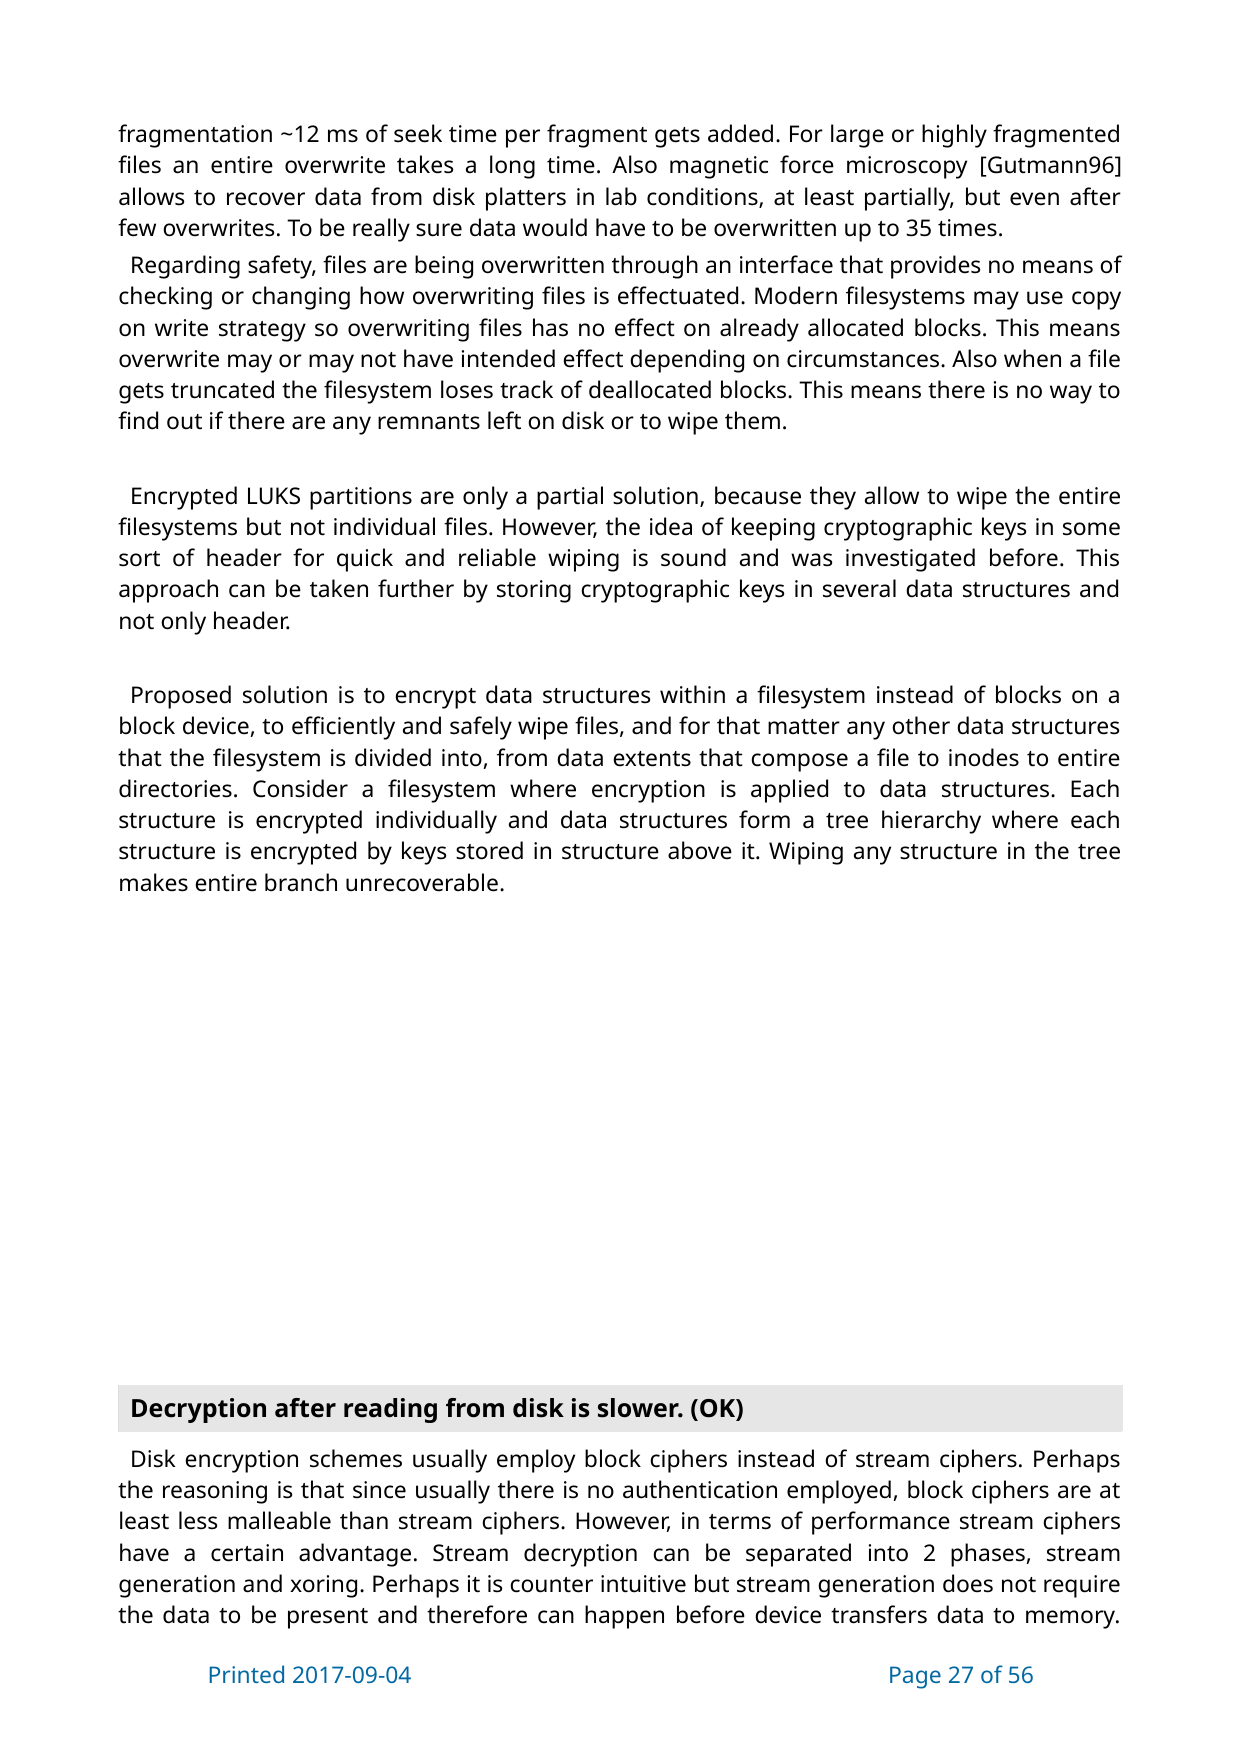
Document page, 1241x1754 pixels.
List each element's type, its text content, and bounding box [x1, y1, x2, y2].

text Encrypted LUKS partitions are only a partial solution, because they allow to wipe the entire filesystems but not individual files. However, the idea of keeping cryptographic keys in some sort of header for quick and reliable wiping is sound and was investigated before. This approach can be taken further by storing cryptographic keys in several data structures and not only header. [118, 480, 1122, 636]
text Regarding safety, files are being overwritten through an interface that provides no means of checking or changing how overwriting files is effectuated. Modern filesystems may use copy on write strategy so overwriting files has no effect on already allocated blocks. This means overwrite may or may not have intended effect depending on circumstances. Also when a file gets truncated the filesystem loses track of deallocated blocks. This means there is no way to find out if there are any remnants left on disk or to wipe them. [118, 249, 1122, 437]
text Proposed solution is to encrypt data structures within a filesystem instead of blocks on a block device, to efficiently and safely wipe files, and for that matter any other data structures that the filesystem is divided into, from data extents that compose a file to inodes to entire directories. Consider a filesystem where encryption is applied to data structures. Each structure is encrypted individually and data structures form a tree hierarchy where each structure is encrypted by keys stored in structure above it. Wiping any structure in the tree makes entire branch unrecoverable. [118, 679, 1122, 898]
subtitle Decryption after reading from disk is slower. (OK) [119, 1386, 1122, 1431]
text Disk encryption schemes usually employ block ciphers instead of stream ciphers. Perhaps the reasoning is that since usually there is no authentication employed, block ciphers are at least less malleable than stream ciphers. However, in terms of performance stream ciphers have a certain advantage. Stream decryption can be separated into 2 phases, stream generation and xoring. Perhaps it is counter intuitive but stream generation does not require the data to be present and therefore can happen before device transfers data to memory. [118, 1443, 1122, 1630]
text fragmentation ~12 ms of seek time per fragment gets added. For large or highly fragmented files an entire overwrite takes a long time. Also magnetic force microscopy [Gutmann96] allows to recover data from disk platters in lab conditions, at least partially, but even after few overwrites. To be really sure data would have to be overwritten up to 35 times. [118, 118, 1122, 243]
